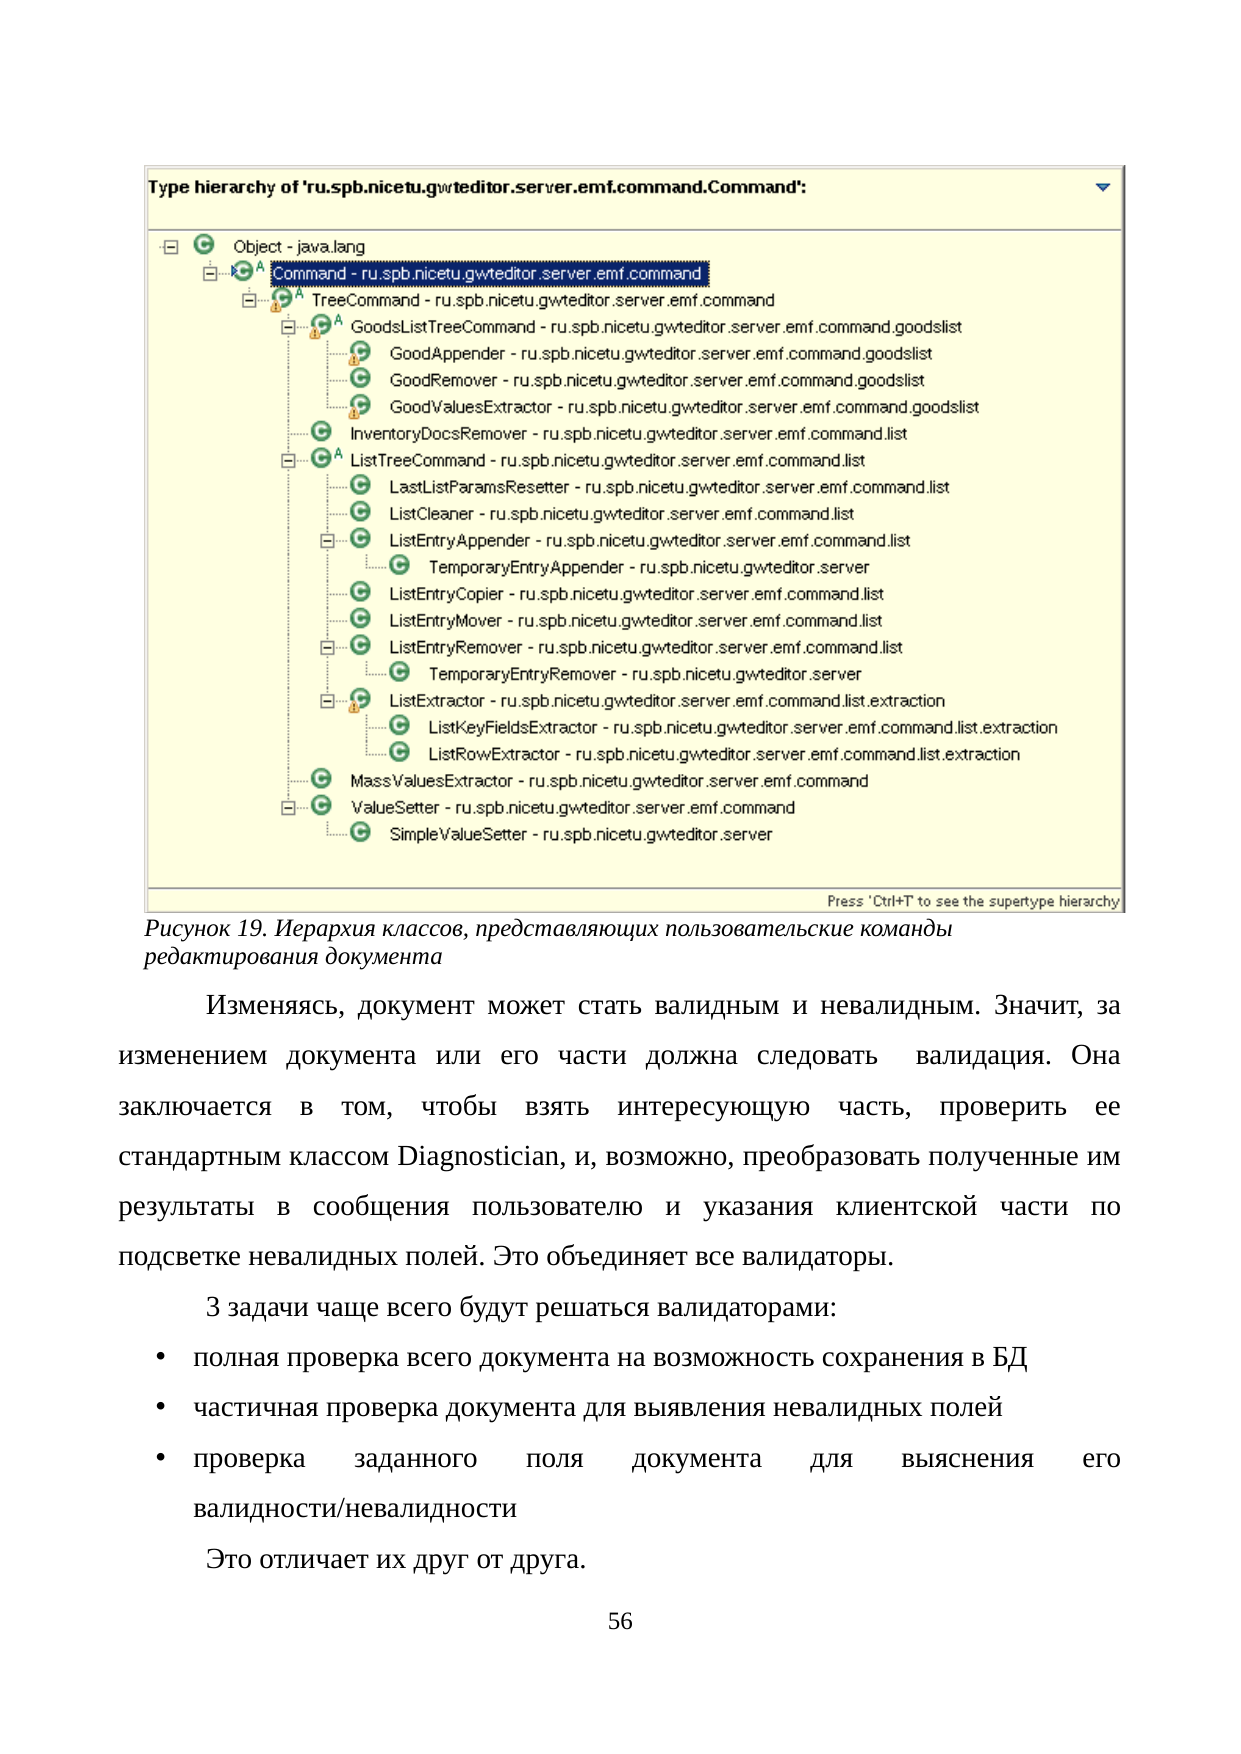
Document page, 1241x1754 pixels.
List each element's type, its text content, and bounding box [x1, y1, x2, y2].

text 3 задачи чаще всего будут решаться валидаторами: [118, 1289, 1122, 1322]
text Рисунок 19. Иерархия классов, представляющих пользовательские команды редактирования документа [144, 913, 1126, 970]
text Изменяясь, документ может стать валидным и невалидным. Значит, за изменением документа или его части должна следовать валидация. Она заключается в том, чтобы взять интересующую часть, проверить ее стандартным классом Diagnostician, и, возможно, преобразовать полученные им результаты в сообщения пользователю и указания клиентской части по подсветке невалидных полей. Это объединяет все валидаторы. [118, 168, 1122, 1272]
list проверка заданного поля документа для выяснения его валидности/невалидности [156, 1440, 1122, 1524]
list полная проверка всего документа на возможность сохранения в БД [156, 1339, 1122, 1373]
list частичная проверка документа для выявления невалидных полей [156, 1389, 1122, 1423]
text Это отличает их друг от друга. [118, 1541, 1122, 1574]
